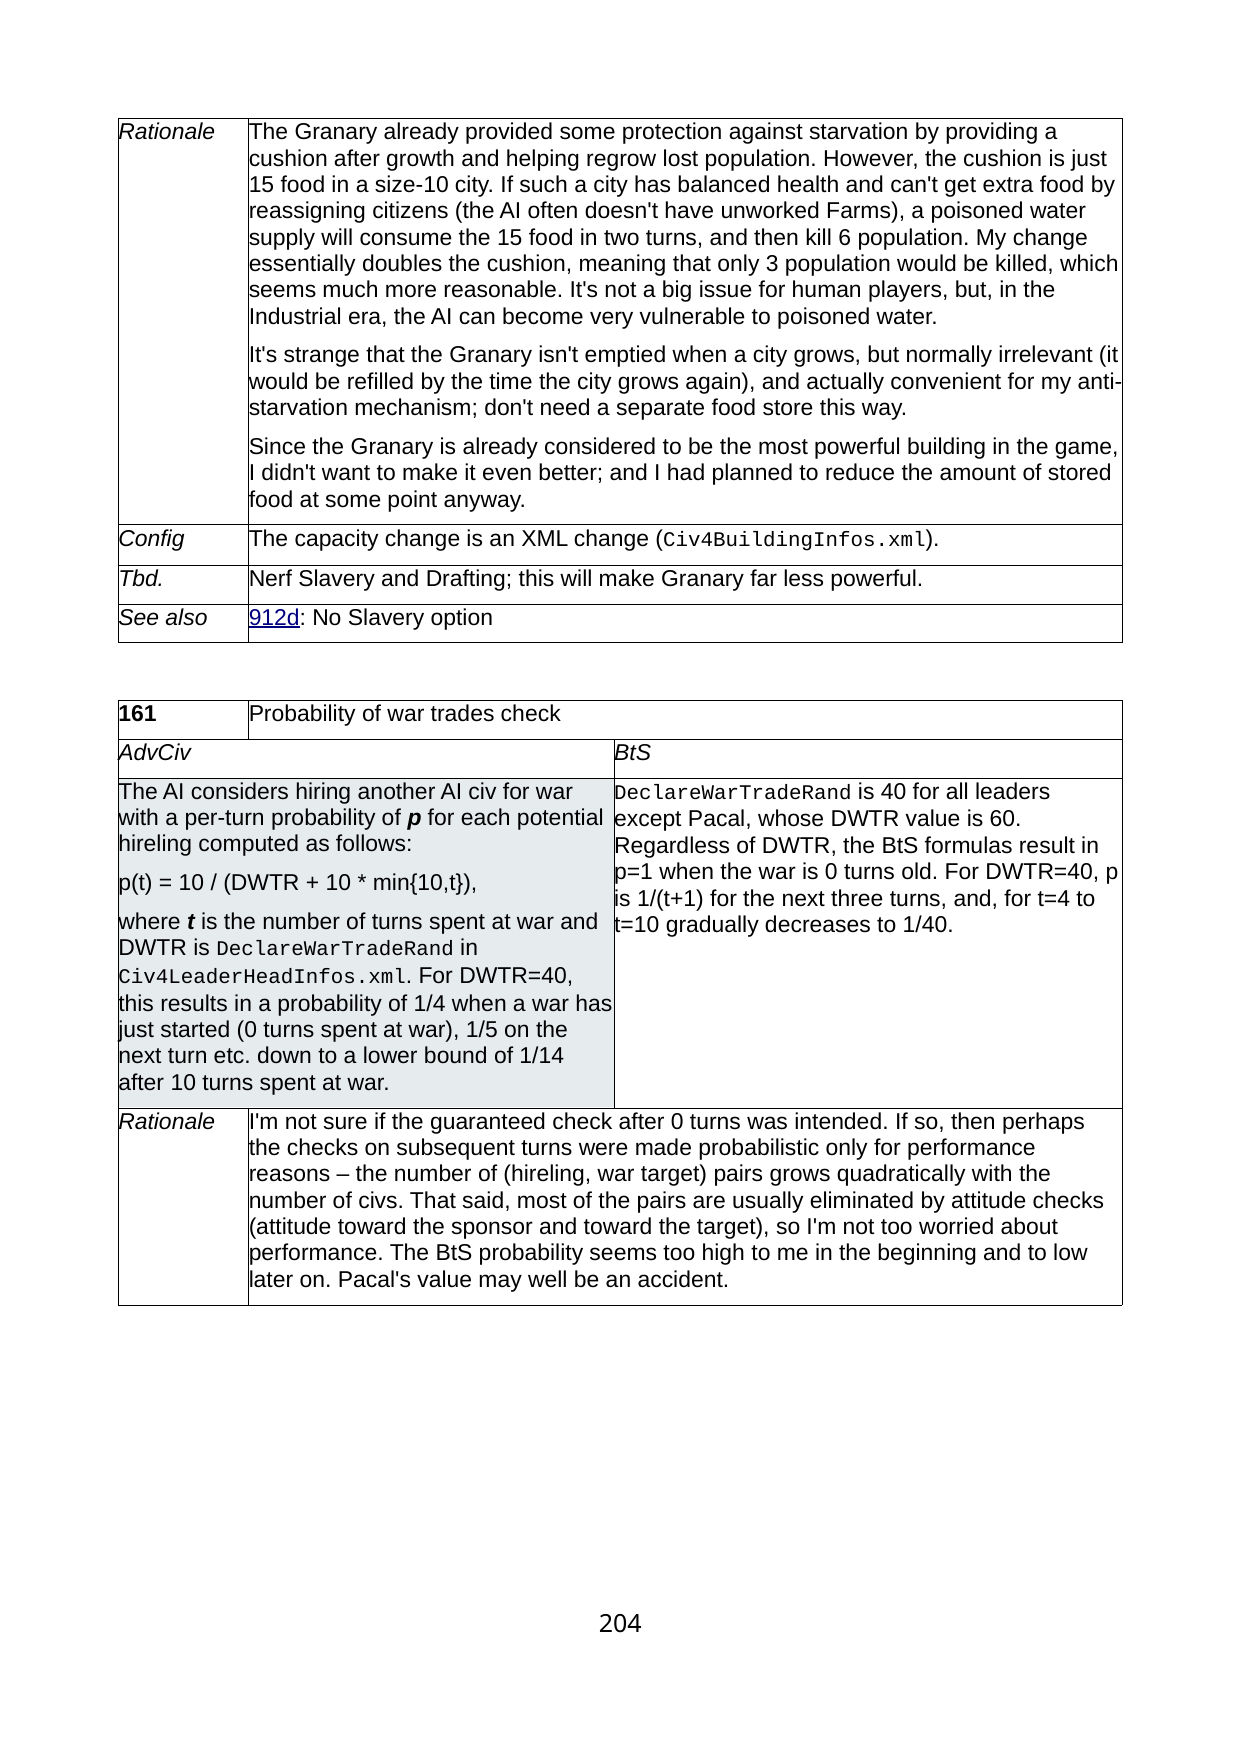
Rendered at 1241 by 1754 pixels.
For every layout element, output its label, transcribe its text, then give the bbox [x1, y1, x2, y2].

table_cell DeclareWarTradeRand is 40 for all leaders except Pacal, whose DWTR value is 60. Regardless of DWTR, the BtS formulas result in p=1 when the war is 0 turns old. For DWTR=40, p is 1/(t+1) for the next three turns, and, for t=4 to t=10 gradually decreases to 1/40. [615, 779, 1122, 1107]
table_cell I'm not sure if the guaranteed check after 0 turns was intended. If so, then perhaps the checks on subsequent turns were made probabilistic only for performance reasons – the number of (hireling, war target) pairs grows quadratically with the number of civs. That said, most of the pairs are usually eliminated by attitude checks (attitude toward the sponsor and toward the target), so I'm not too worried about performance. The BtS probability seems too high to me in the beginning and to low later on. Pacal's value may well be an accident. [249, 1109, 1122, 1304]
table_cell Rationale [119, 1109, 248, 1304]
table_cell 912d: No Slavery option [249, 605, 1122, 642]
table_cell The Granary already provided some protection against starvation by providing a cushion after growth and helping regrow lost population. However, the cushion is just 15 food in a size-10 city. If such a city has balanced health and can't get extra food by reassigning citizens (the AI often doesn't have unworked Farms), a poisoned water supply will consume the 15 food in two turns, and then kill 6 population. My change essentially doubles the cushion, meaning that only 3 population would be killed, which seems much more reasonable. It's not a big issue for human players, but, in the Industrial era, the AI can become very vulnerable to poisoned water. It's strange that the Granary isn't emptied when a city grows, but normally irrelevant (it would be refilled by the time the city grows again), and actually convenient for my anti-starvation mechanism; don't need a separate food store this way. Since the Granary is already considered to be the most powerful building in the game, I didn't want to make it even better; and I had planned to reduce the amount of stored food at some point anyway. [249, 119, 1122, 524]
table_cell Tbd. [119, 566, 248, 603]
table_cell The capacity change is an XML change (Civ4BuildingInfos.xml). [249, 525, 1122, 564]
table_cell The AI considers hiring another AI civ for war with a per-turn probability of p for each potential hireling computed as follows: p(t) = 10 / (DWTR + 10 * min{10,t}), where t is the number of turns spent at war and DWTR is DeclareWarTradeRand in Civ4LeaderHeadInfos.xml. For DWTR=40, this results in a probability of 1/4 when a war has just started (0 turns spent at war), 1/5 on the next turn etc. down to a lower bound of 1/14 after 10 turns spent at war. [119, 779, 614, 1107]
table_cell Rationale [119, 119, 248, 524]
table_cell AdvCiv [119, 740, 614, 778]
table_header Probability of war trades check [249, 701, 1122, 739]
table_cell Config [119, 525, 248, 564]
table_cell BtS [615, 740, 1122, 778]
table_header 161 [119, 701, 248, 739]
table_cell See also [119, 605, 248, 642]
table_cell Nerf Slavery and Drafting; this will make Granary far less powerful. [249, 566, 1122, 603]
